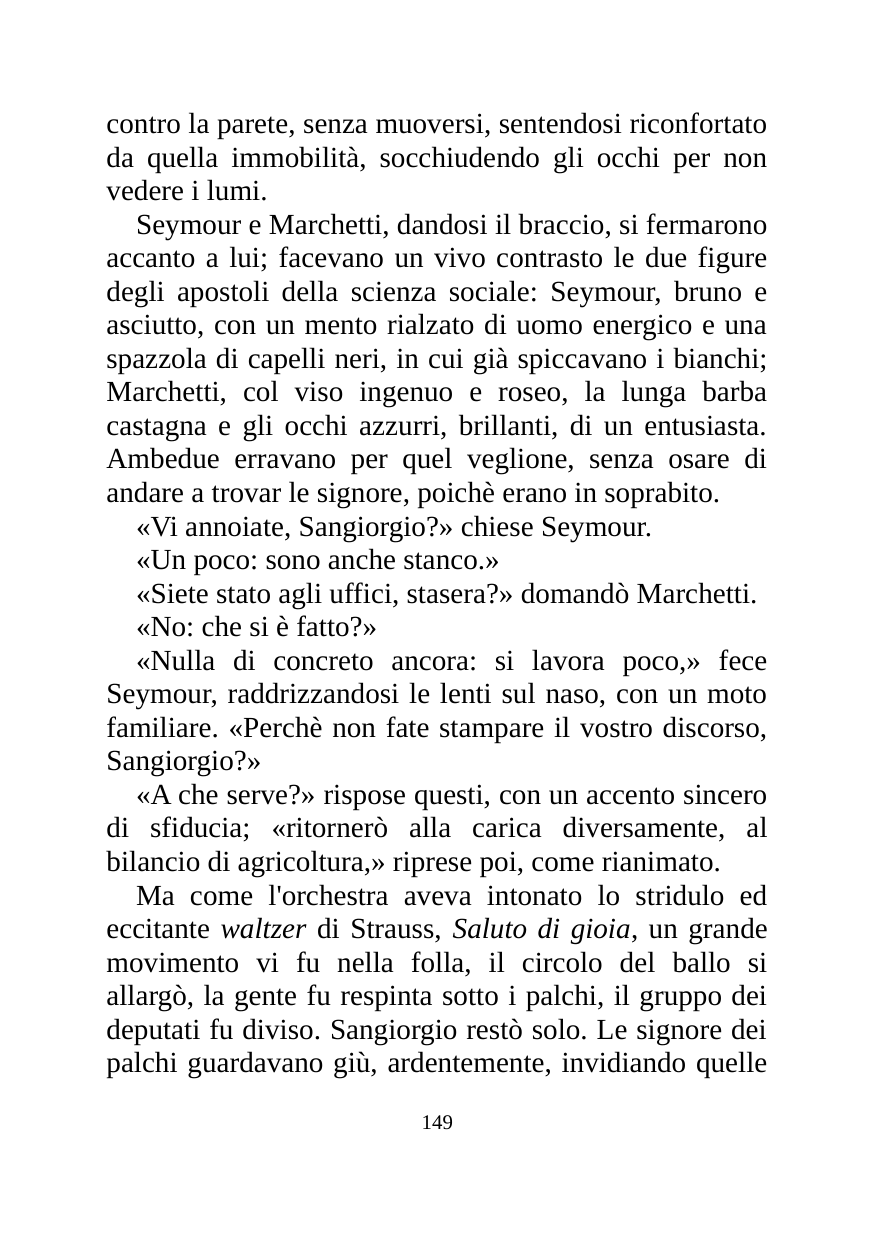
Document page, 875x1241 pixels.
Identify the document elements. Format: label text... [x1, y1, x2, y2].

text «Un poco: sono anche stanco.» [106, 542, 768, 576]
text Ma come l'orchestra aveva intonato lo stridulo ed eccitante waltzer di Strauss, Saluto di gioia, un grande movimento vi fu nella folla, il circolo del ballo si allargò, la gente fu respinta sotto i palchi, il gruppo dei deputati fu diviso. Sangiorgio restò solo. Le signore dei palchi guardavano giù, ardentemente, invidiando quelle [106, 878, 768, 1079]
text «Nulla di concreto ancora: si lavora poco,» fece Seymour, raddrizzandosi le lenti sul naso, con un moto familiare. «Perchè non fate stampare il vostro discorso, Sangiorgio?» [106, 643, 768, 777]
text «Vi annoiate, Sangiorgio?» chiese Seymour. [106, 509, 768, 542]
text «A che serve?» rispose questi, con un accento sincero di sfiducia; «ritornerò alla carica diversamente, al bilancio di agricoltura,» riprese poi, come rianimato. [106, 777, 768, 878]
text contro la parete, senza muoversi, sentendosi riconfortato da quella immobilità, socchiudendo gli occhi per non vedere i lumi. [106, 106, 768, 207]
text Seymour e Marchetti, dandosi il braccio, si fermarono accanto a lui; facevano un vivo contrasto le due figure degli apostoli della scienza sociale: Seymour, bruno e asciutto, con un mento rialzato di uomo energico e una spazzola di capelli neri, in cui già spiccavano i bianchi; Marchetti, col viso ingenuo e roseo, la lunga barba castagna e gli occhi azzurri, brillanti, di un entusiasta. Ambedue erravano per quel veglione, senza osare di andare a trovar le signore, poichè erano in soprabito. [106, 207, 768, 509]
text «Siete stato agli uffici, stasera?» domandò Marchetti. [106, 576, 768, 609]
text «No: che si è fatto?» [106, 609, 768, 643]
